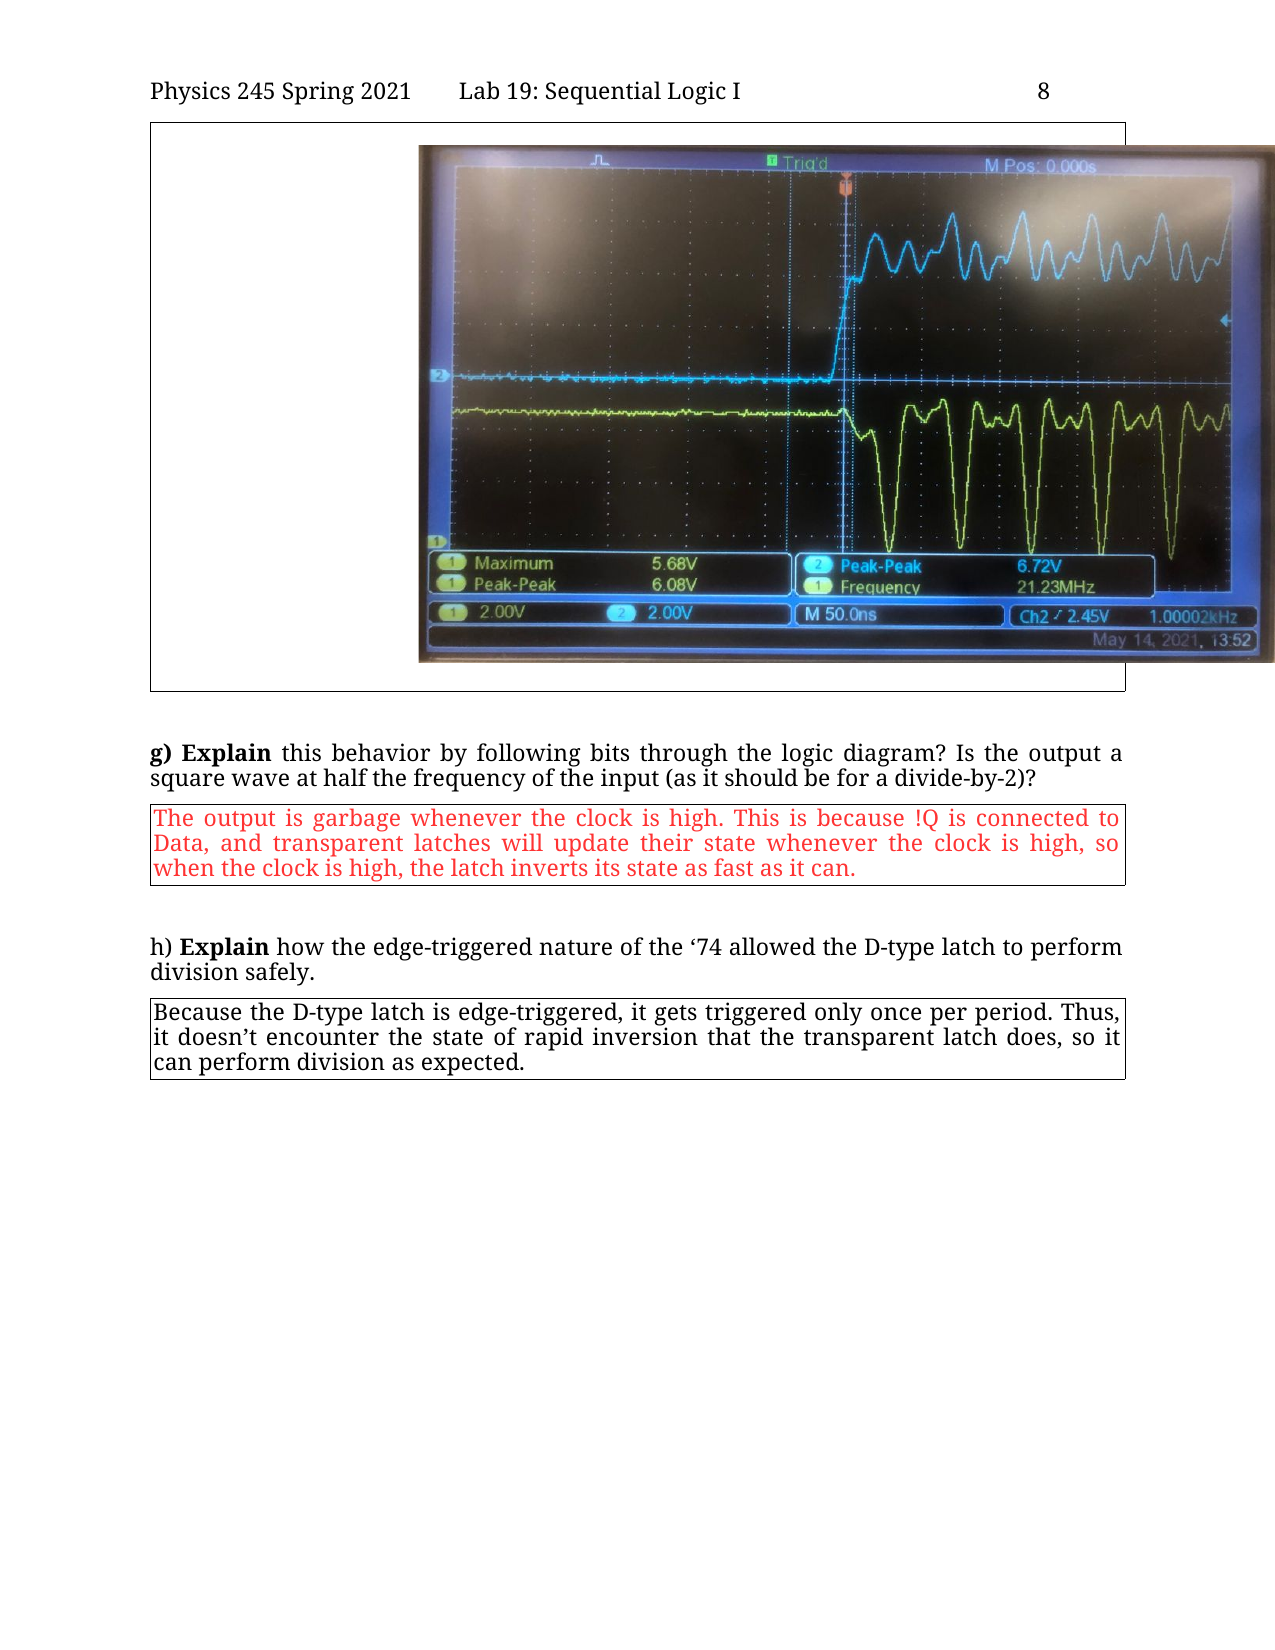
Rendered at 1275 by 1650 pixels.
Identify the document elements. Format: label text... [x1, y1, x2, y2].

text g) Explain this behavior by following bits through the logic diagram? Is the output a square wave at half the frequency of the input (as it should be for a divide-by-2)? [150, 741, 1125, 791]
text The output is garbage whenever the clock is high. This is because !Q is connected to Data, and transparent latches will update their state whenever the clock is high, so when the clock is high, the latch inverts its state as fast as it can. [151, 805, 1125, 885]
text h) Explain how the edge-triggered nature of the ‘74 allowed the D-type latch to perform division safely. [150, 935, 1125, 985]
picture [418, 145, 1275, 663]
text Because the D-type latch is edge-triggered, it gets triggered only once per period. Thus, it doesn’t encounter the state of rapid inversion that the transparent latch does, so it can perform division as expected. [151, 999, 1125, 1079]
